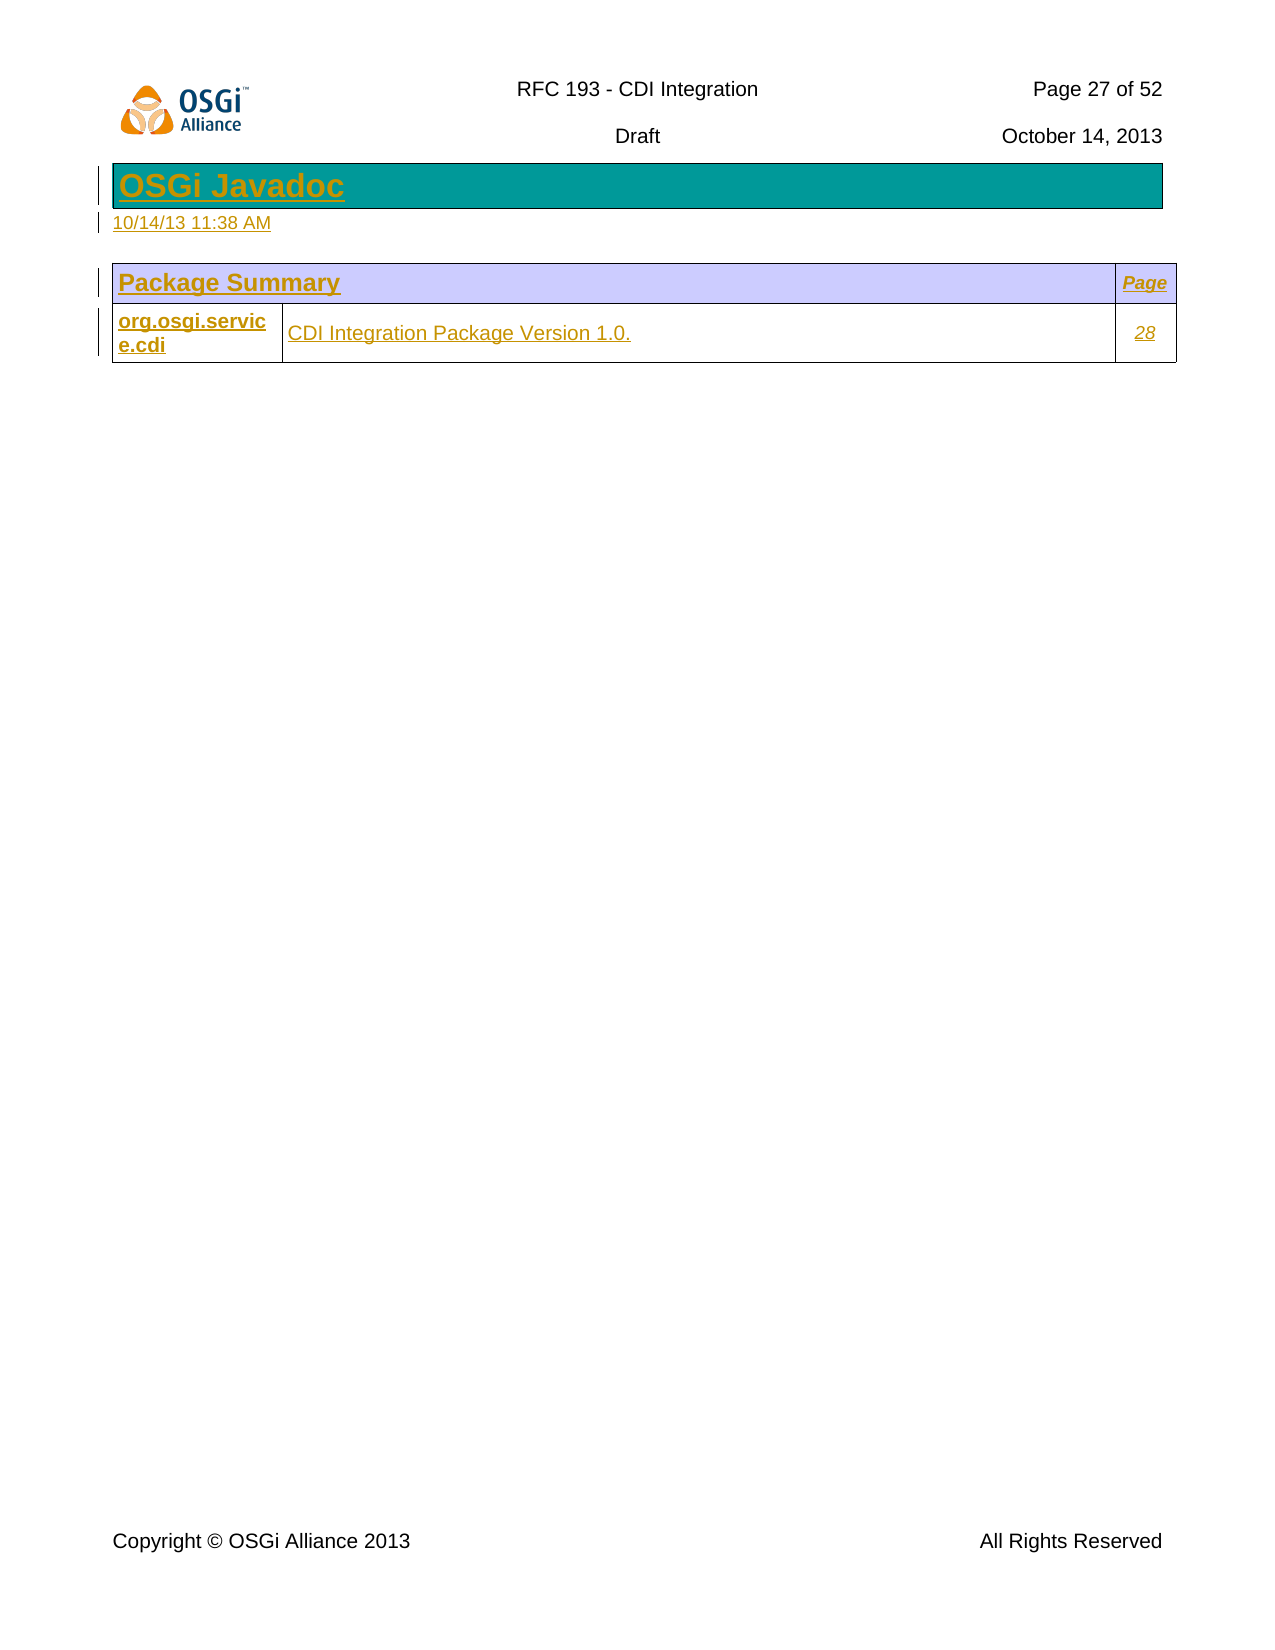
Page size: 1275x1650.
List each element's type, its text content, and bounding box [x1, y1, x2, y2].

table_header Package Summary [113, 264, 1115, 303]
table_cell 24 [1116, 304, 1176, 362]
text 10/14/13 11:38 AM [112, 212, 1162, 233]
table_cell CDI Integration Package Version 1.0. [283, 304, 1115, 362]
picture [113, 78, 257, 142]
table_cell org.osgi.service.cdi [113, 304, 282, 362]
table_header Page [1116, 264, 1176, 303]
subtitle OSGi Javadoc [114, 164, 1162, 208]
